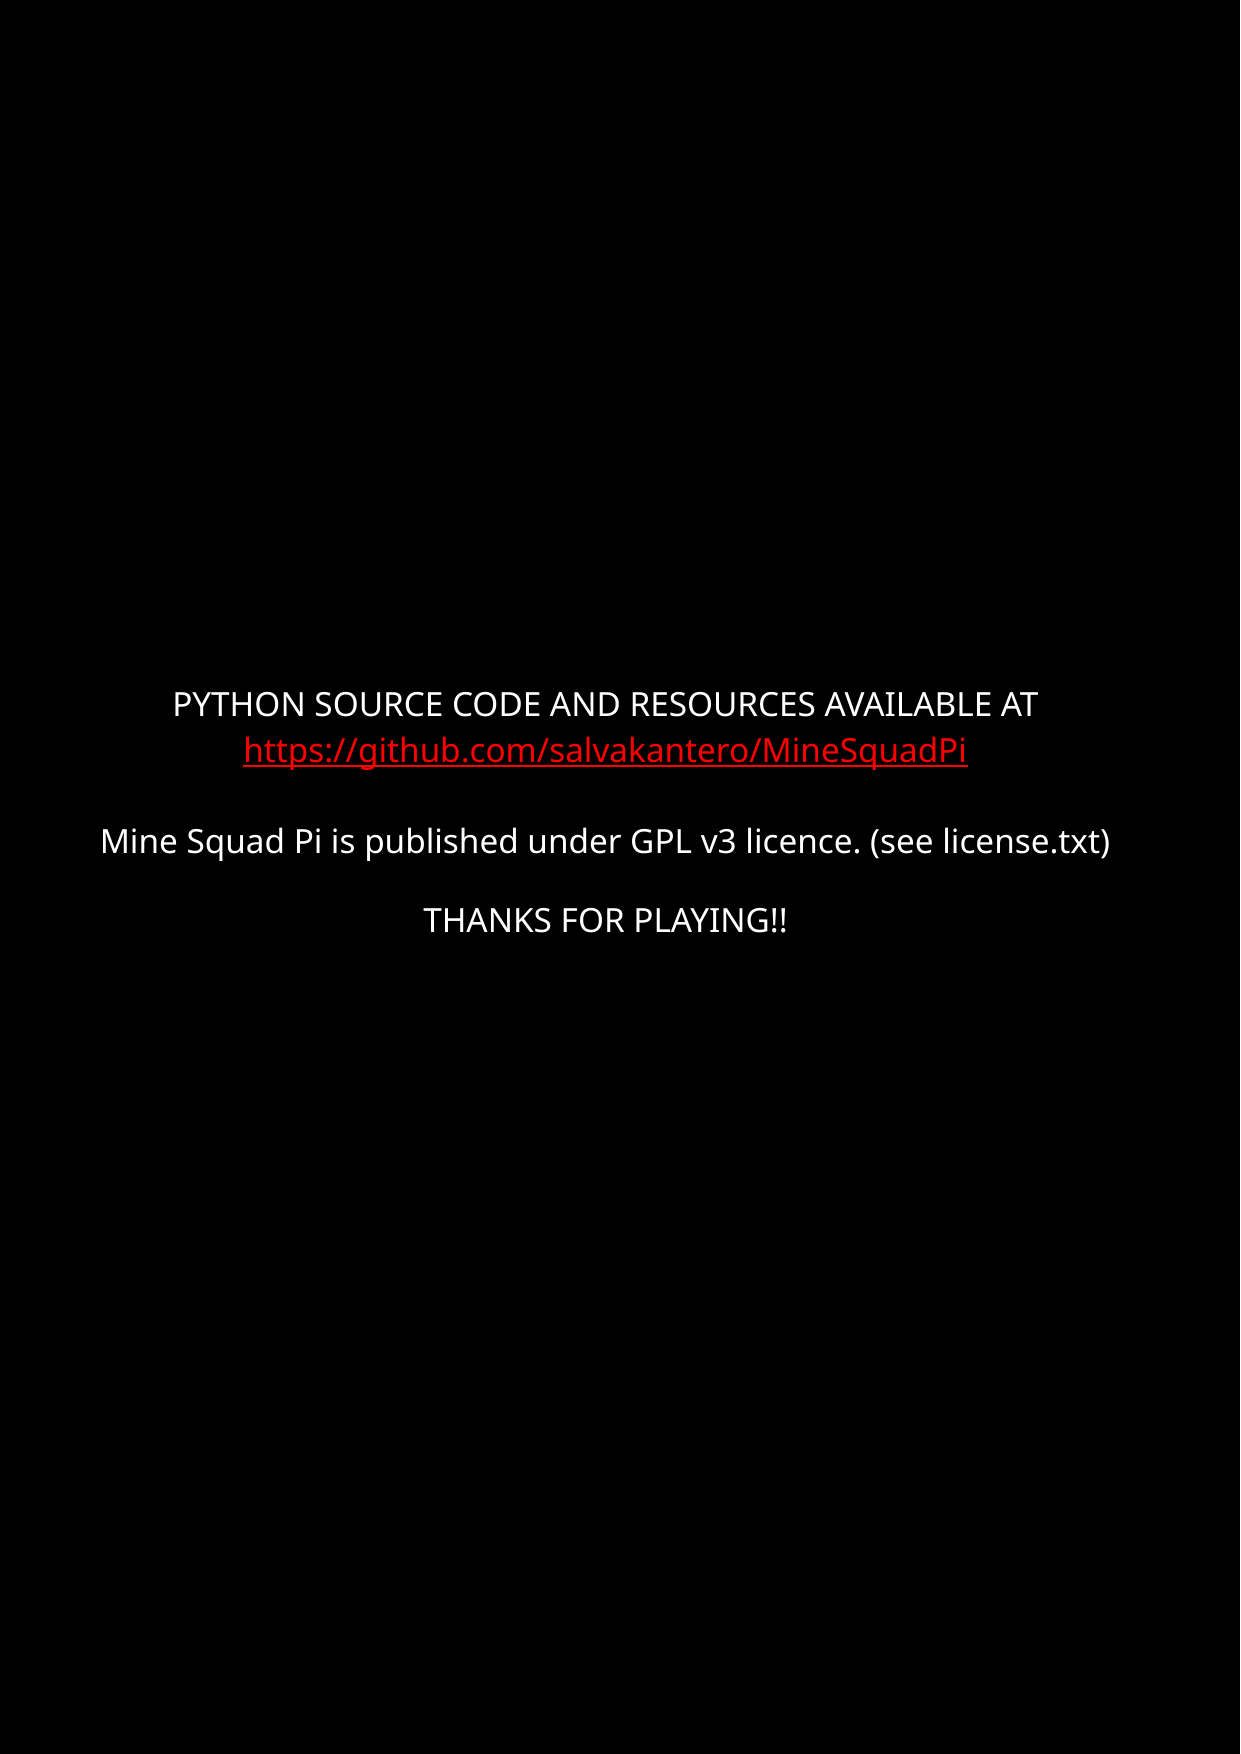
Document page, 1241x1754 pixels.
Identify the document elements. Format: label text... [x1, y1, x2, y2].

text PYTHON SOURCE CODE AND RESOURCES AVAILABLE AT https://github.com/salvakantero/MineSquadPi [0, 681, 1211, 772]
text Mine Squad Pi is published under GPL v3 licence. (see license.txt) [0, 817, 1211, 863]
text THANKS FOR PLAYING!! [0, 897, 1211, 942]
